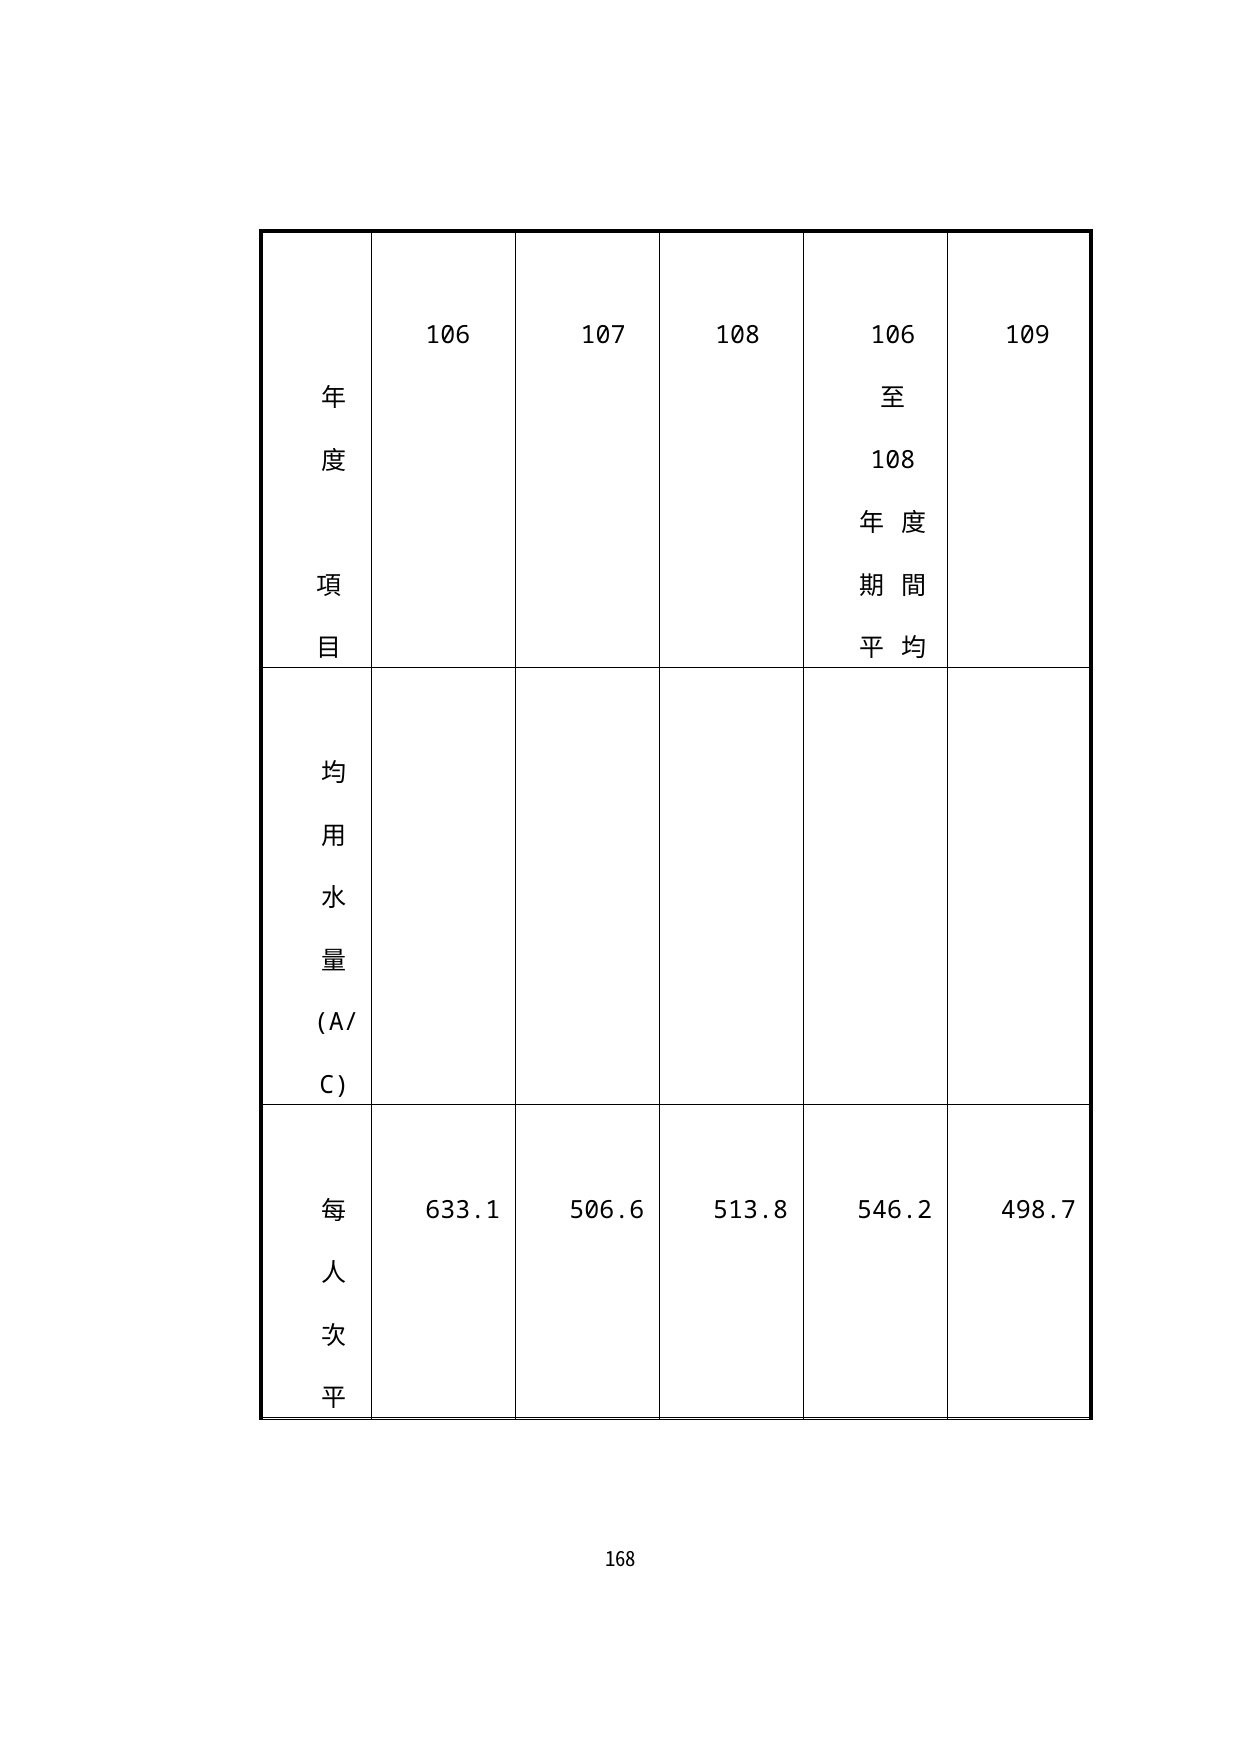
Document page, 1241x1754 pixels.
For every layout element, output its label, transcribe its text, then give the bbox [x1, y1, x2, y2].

table_header 109 [948, 233, 1089, 667]
table_cell 506.6 [516, 1105, 659, 1417]
table_cell 546.2 [804, 1105, 947, 1417]
table_header 106至108年度期間 平均 [804, 233, 947, 667]
table_cell 633.1 [372, 1105, 515, 1417]
table_cell [372, 668, 515, 1104]
table_cell 513.8 [660, 1105, 803, 1417]
table_cell 498.7 [948, 1105, 1089, 1417]
table_cell 每人次平 [263, 1105, 371, 1417]
table_cell [660, 668, 803, 1104]
table_cell 均用水量 (A/C) [263, 668, 371, 1104]
table_cell [516, 668, 659, 1104]
table_header 107 [516, 233, 659, 667]
table_header 年度 項目 [263, 233, 371, 667]
table_header 106 [372, 233, 515, 667]
table_cell [804, 668, 947, 1104]
table_header 108 [660, 233, 803, 667]
table_cell [948, 668, 1089, 1104]
